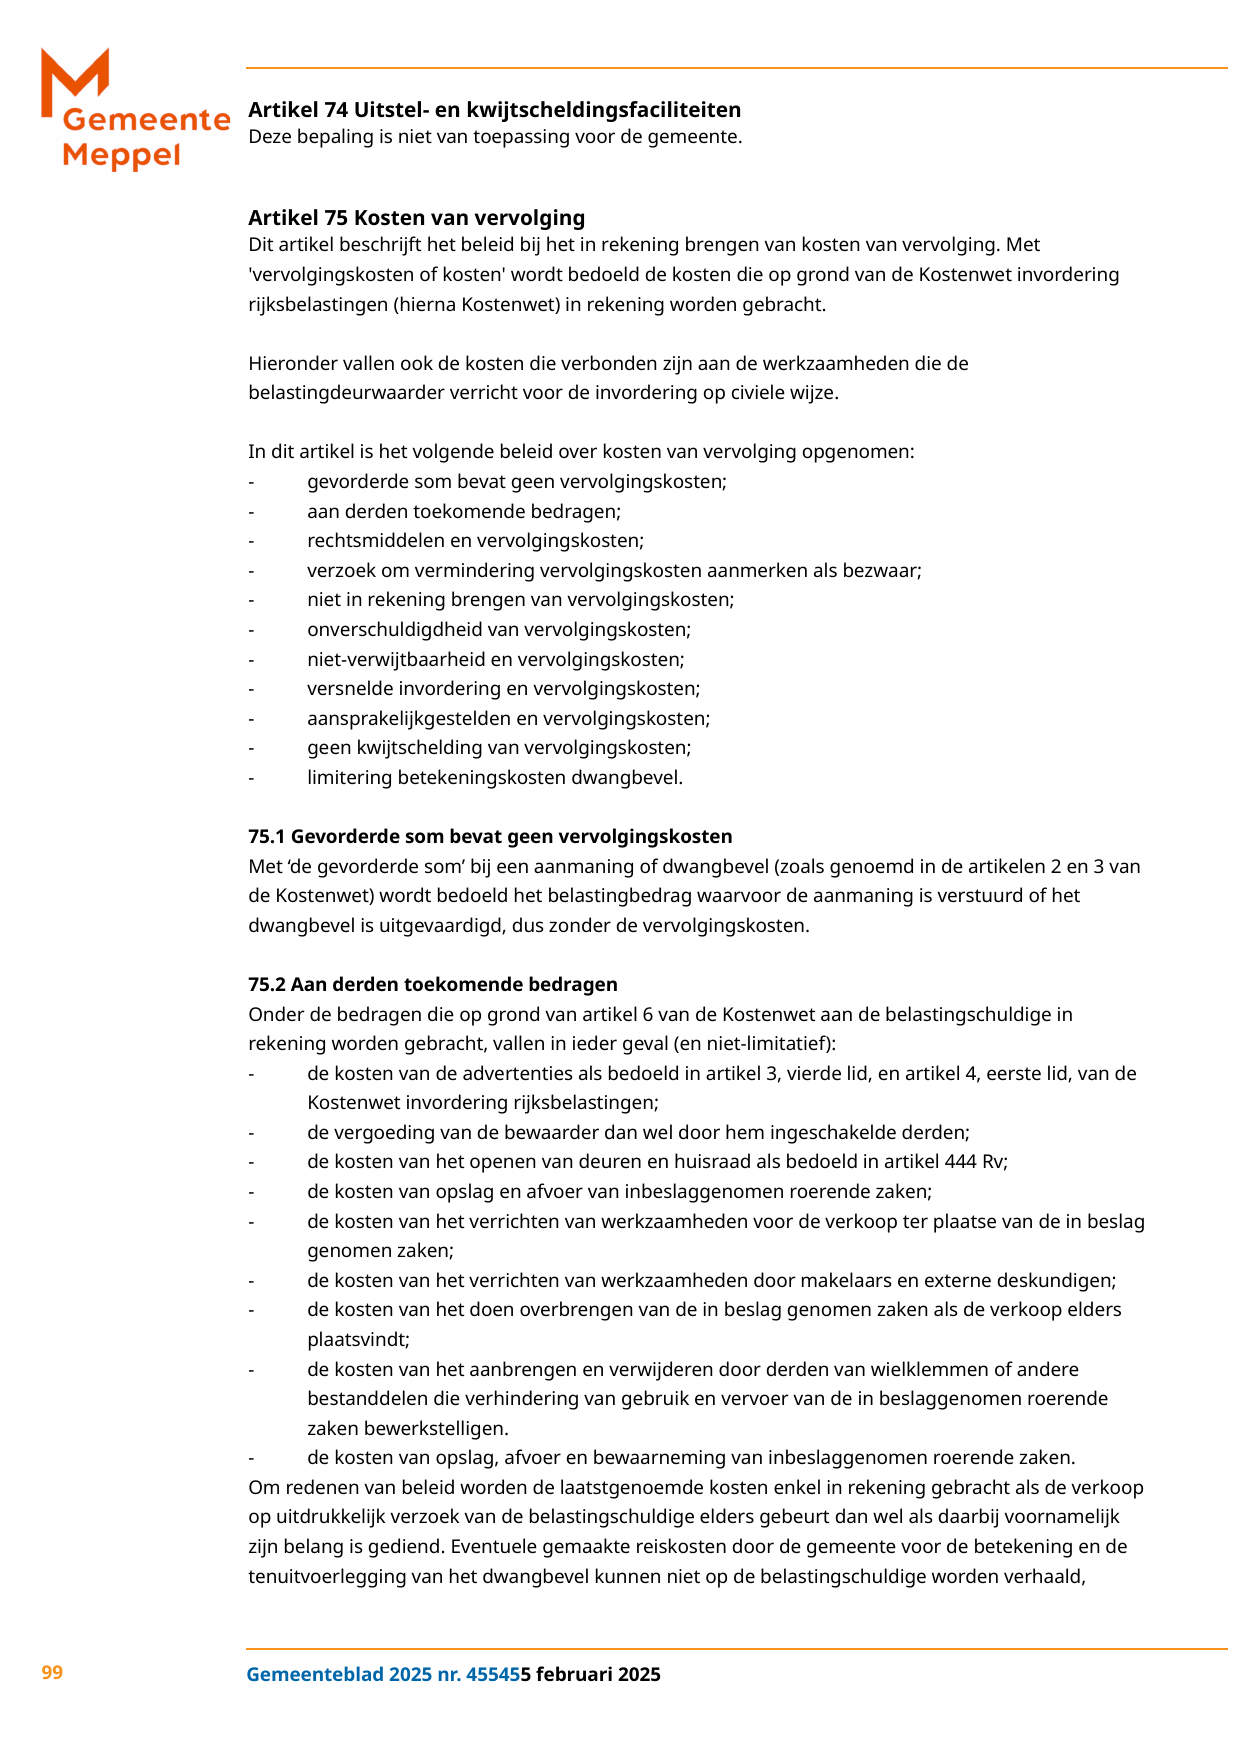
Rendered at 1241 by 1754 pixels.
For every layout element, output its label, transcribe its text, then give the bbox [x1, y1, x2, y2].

list de kosten van het aanbrengen en verwijderen door derden van wielklemmen of andere bestanddelen die verhindering van gebruik en vervoer van de in beslaggenomen roerende zaken bewerkstelligen. [248, 1356, 1152, 1441]
list limitering betekeningskosten dwangbevel. [248, 764, 1152, 790]
list de kosten van de advertenties als bedoeld in artikel 3, vierde lid, en artikel 4, eerste lid, van de Kostenwet invordering rijksbelastingen; [248, 1060, 1152, 1115]
text 75.2 Aan derden toekomende bedragen [248, 971, 1152, 997]
text Deze bepaling is niet van toepassing voor de gemeente. [248, 123, 1152, 149]
text Onder de bedragen die op grond van artikel 6 van de Kostenwet aan de belastingschuldige in rekening worden gebracht, vallen in ieder geval (en niet-limitatief): [248, 1001, 1152, 1056]
list de kosten van het verrichten van werkzaamheden door makelaars en externe deskundigen; [248, 1267, 1152, 1293]
picture [41, 47, 231, 172]
text Artikel 74 Uitstel- en kwijtscheldingsfaciliteiten [248, 95, 1152, 123]
list aansprakelijkgestelden en vervolgingskosten; [248, 705, 1152, 731]
text In dit artikel is het volgende beleid over kosten van vervolging opgenomen: [248, 439, 1152, 464]
text Om redenen van beleid worden de laatstgenoemde kosten enkel in rekening gebracht als de verkoop op uitdrukkelijk verzoek van de belastingschuldige elders gebeurt dan wel als daarbij voornamelijk zijn belang is gediend. Eventuele gemaakte reiskosten door de gemeente voor de betekening en de tenuitvoerlegging van het dwangbevel kunnen niet op de belastingschuldige worden verhaald, [248, 1474, 1152, 1589]
list niet-verwijtbaarheid en vervolgingskosten; [248, 646, 1152, 672]
list de vergoeding van de bewaarder dan wel door hem ingeschakelde derden; [248, 1119, 1152, 1145]
list de kosten van het verrichten van werkzaamheden voor de verkoop ter plaatse van de in beslag genomen zaken; [248, 1208, 1152, 1263]
list niet in rekening brengen van vervolgingskosten; [248, 587, 1152, 612]
list de kosten van het doen overbrengen van de in beslag genomen zaken als de verkoop elders plaatsvindt; [248, 1297, 1152, 1352]
list versnelde invordering en vervolgingskosten; [248, 675, 1152, 701]
list onverschuldigdheid van vervolgingskosten; [248, 616, 1152, 642]
text Met ‘de gevorderde som’ bij een aanmaning of dwangbevel (zoals genoemd in de artikelen 2 en 3 van de Kostenwet) wordt bedoeld het belastingbedrag waarvoor de aanmaning is verstuurd of het dwangbevel is uitgevaardigd, dus zonder de vervolgingskosten. [248, 853, 1152, 938]
list geen kwijtschelding van vervolgingskosten; [248, 734, 1152, 760]
text Dit artikel beschrijft het beleid bij het in rekening brengen van kosten van vervolging. Met 'vervolgingskosten of kosten' wordt bedoeld de kosten die op grond van de Kostenwet invordering rijksbelastingen (hierna Kostenwet) in rekening worden gebracht. [248, 232, 1152, 317]
list de kosten van het openen van deuren en huisraad als bedoeld in artikel 444 Rv; [248, 1149, 1152, 1174]
text Hieronder vallen ook de kosten die verbonden zijn aan de werkzaamheden die de belastingdeurwaarder verricht voor de invordering op civiele wijze. [248, 350, 1152, 405]
list de kosten van opslag en afvoer van inbeslaggenomen roerende zaken; [248, 1178, 1152, 1204]
list verzoek om vermindering vervolgingskosten aanmerken als bezwaar; [248, 557, 1152, 583]
list aan derden toekomende bedragen; [248, 498, 1152, 524]
text Artikel 75 Kosten van vervolging [248, 203, 1152, 232]
text 75.1 Gevorderde som bevat geen vervolgingskosten [248, 823, 1152, 849]
list gevorderde som bevat geen vervolgingskosten; [248, 468, 1152, 494]
list rechtsmiddelen en vervolgingskosten; [248, 527, 1152, 553]
list de kosten van opslag, afvoer en bewaarneming van inbeslaggenomen roerende zaken. [248, 1444, 1152, 1470]
